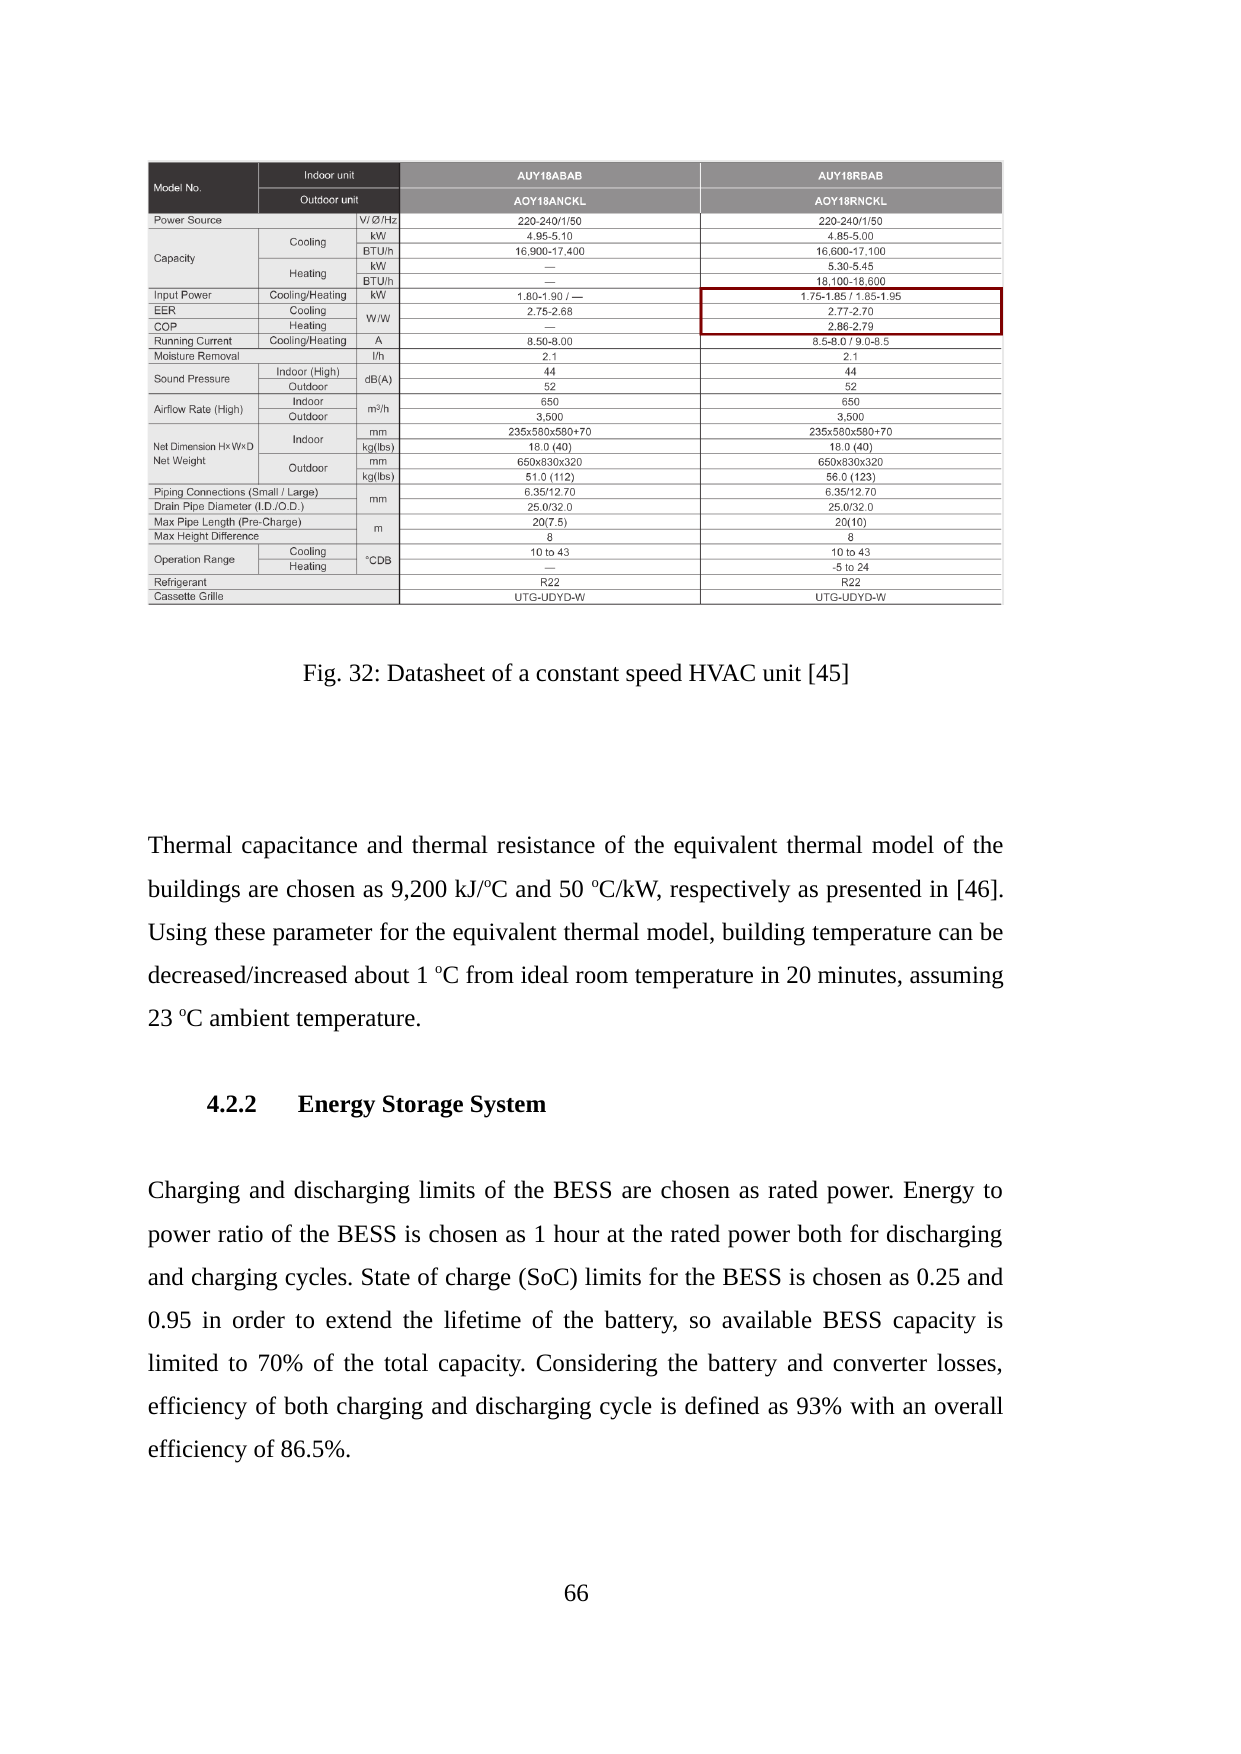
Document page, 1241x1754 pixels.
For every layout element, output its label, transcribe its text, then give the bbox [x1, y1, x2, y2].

text Fig. 32: Datasheet of a constant speed HVAC unit [45]⁠ [148, 658, 1004, 687]
picture [147, 160, 1005, 605]
text Charging and discharging limits of the BESS are chosen as rated power. Energy to power ratio of the BESS is chosen as 1 hour at the rated power both for discharging and charging cycles. State of charge (SoC) limits for the BESS is chosen as 0.25 and 0.95 in order to extend the lifetime of the battery, so available BESS capacity is limited to 70% of the total capacity. Considering the battery and converter losses, efficiency of both charging and discharging cycle is defined as 93% with an overall efficiency of 86.5%. [148, 1176, 1004, 1463]
text Thermal capacitance and thermal resistance of the equivalent thermal model of the buildings are chosen as 9,200 kJ/oC and 50 oC/kW, respectively as presented in [46]⁠. Using these parameter for the equivalent thermal model, building temperature can be decreased/increased about 1 oC from ideal room temperature in 20 minutes, assuming 23 oC ambient temperature. [148, 831, 1004, 1032]
list Energy Storage System [207, 1089, 1004, 1118]
